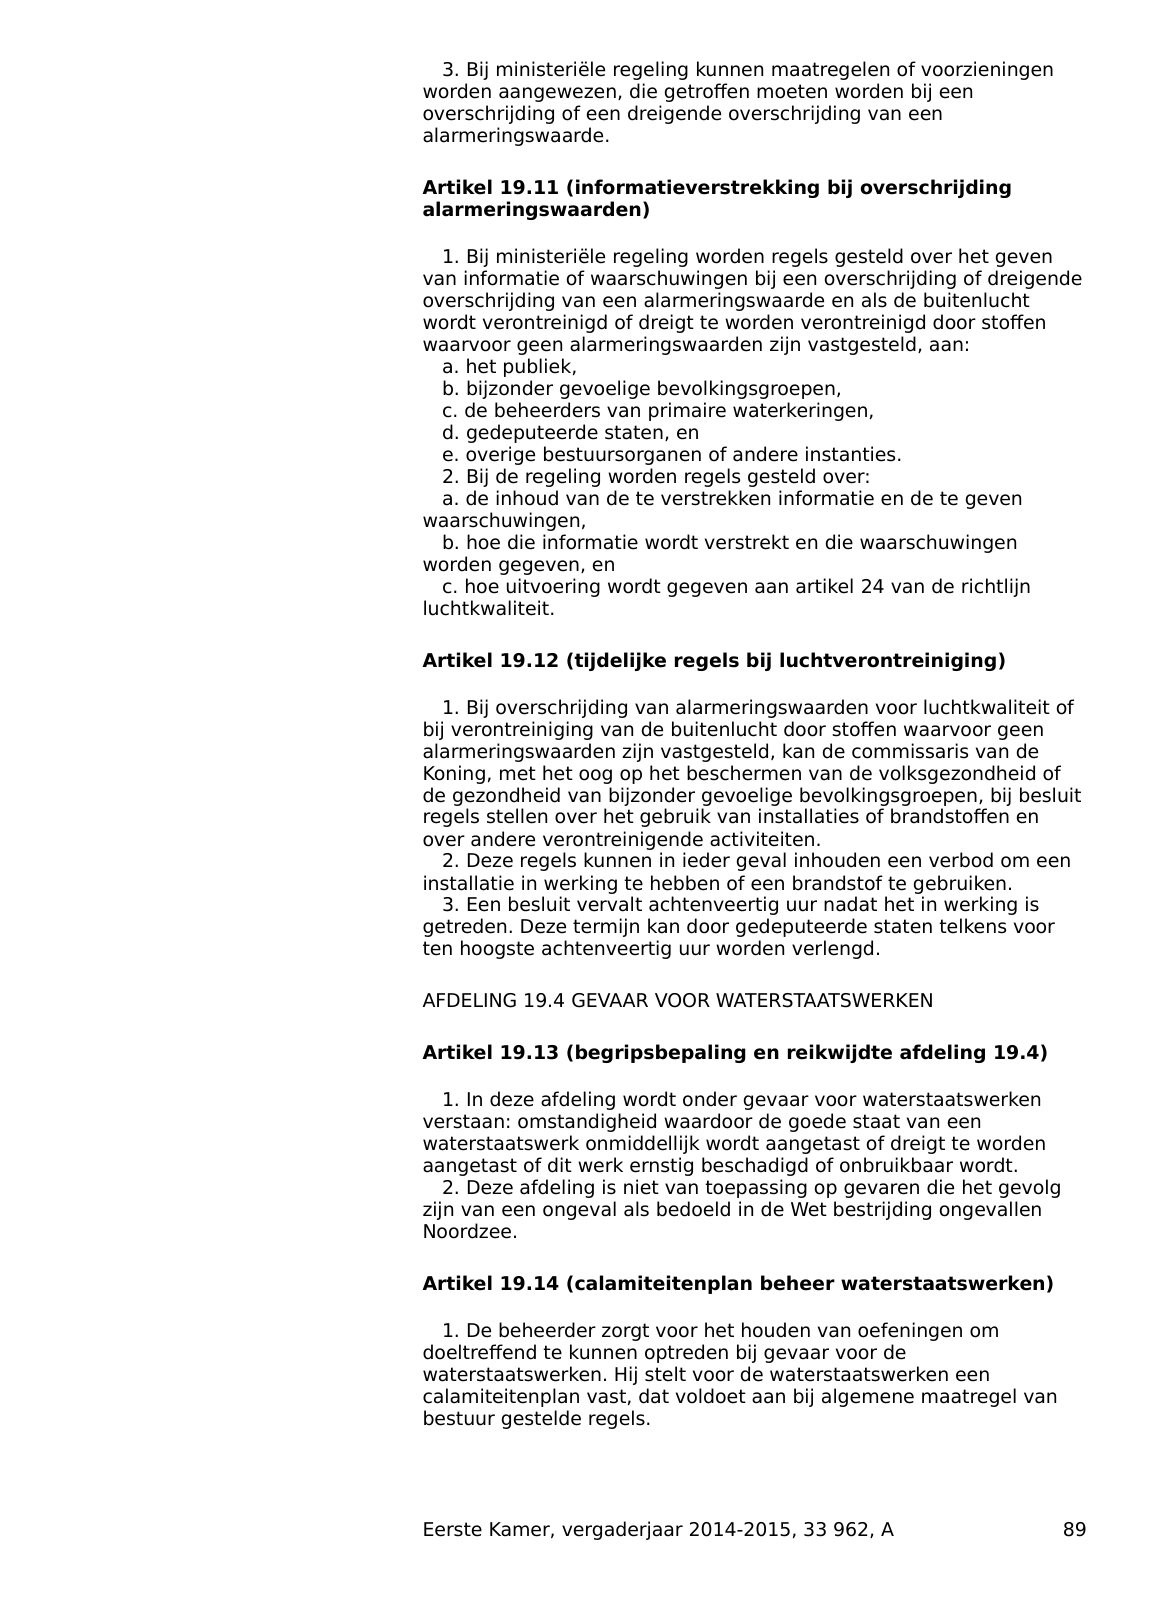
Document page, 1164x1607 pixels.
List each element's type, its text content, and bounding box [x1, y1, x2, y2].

text 1. Bij ministeriële regeling worden regels gesteld over het geven van informatie of waarschuwingen bij een overschrijding of dreigende overschrijding van een alarmeringswaarde en als de buitenlucht wordt verontreinigd of dreigt te worden verontreinigd door stoffen waarvoor geen alarmeringswaarden zijn vastgesteld, aan: [422, 246, 1087, 356]
text c. de beheerders van primaire waterkeringen, [422, 400, 1087, 422]
text a. het publiek, [422, 356, 1087, 378]
subtitle Artikel 19.11 (informatieverstrekking bij overschrijding alarmeringswaarden) [422, 177, 1087, 221]
text 3. Een besluit vervalt achtenveertig uur nadat het in werking is getreden. Deze termijn kan door gedeputeerde staten telkens voor ten hoogste achtenveertig uur worden verlengd. [422, 894, 1087, 960]
subtitle Artikel 19.13 (begripsbepaling en reikwijdte afdeling 19.4) [422, 1042, 1087, 1064]
text 1. Bij overschrijding van alarmeringswaarden voor luchtkwaliteit of bij verontreiniging van de buitenlucht door stoffen waarvoor geen alarmeringswaarden zijn vastgesteld, kan de commissaris van de Koning, met het oog op het beschermen van de volksgezondheid of de gezondheid van bijzonder gevoelige bevolkingsgroepen, bij besluit regels stellen over het gebruik van installaties of brandstoffen en over andere verontreinigende activiteiten. [422, 697, 1087, 850]
text a. de inhoud van de te verstrekken informatie en de te geven waarschuwingen, [422, 488, 1087, 532]
text 2. Deze regels kunnen in ieder geval inhouden een verbod om een installatie in werking te hebben of een brandstof te gebruiken. [422, 850, 1087, 894]
text 1. In deze afdeling wordt onder gevaar voor waterstaatswerken verstaan: omstandigheid waardoor de goede staat van een waterstaatswerk onmiddellijk wordt aangetast of dreigt te worden aangetast of dit werk ernstig beschadigd of onbruikbaar wordt. [422, 1089, 1087, 1177]
text e. overige bestuursorganen of andere instanties. [422, 444, 1087, 466]
text c. hoe uitvoering wordt gegeven aan artikel 24 van de richtlijn luchtkwaliteit. [422, 576, 1087, 619]
text b. bijzonder gevoelige bevolkingsgroepen, [422, 378, 1087, 400]
text b. hoe die informatie wordt verstrekt en die waarschuwingen worden gegeven, en [422, 532, 1087, 576]
text 1. De beheerder zorgt voor het houden van oefeningen om doeltreffend te kunnen optreden bij gevaar voor de waterstaatswerken. Hij stelt voor de waterstaatswerken een calamiteitenplan vast, dat voldoet aan bij algemene maatregel van bestuur gestelde regels. [422, 1320, 1087, 1430]
text d. gedeputeerde staten, en [422, 422, 1087, 444]
subtitle AFDELING 19.4 GEVAAR VOOR WATERSTAATSWERKEN [422, 990, 1087, 1012]
subtitle Artikel 19.12 (tijdelijke regels bij luchtverontreiniging) [422, 649, 1087, 672]
subtitle Artikel 19.14 (calamiteitenplan beheer waterstaatswerken) [422, 1273, 1087, 1295]
text 3. Bij ministeriële regeling kunnen maatregelen of voorzieningen worden aangewezen, die getroffen moeten worden bij een overschrijding of een dreigende overschrijding van een alarmeringswaarde. [422, 59, 1087, 147]
text 2. Deze afdeling is niet van toepassing op gevaren die het gevolg zijn van een ongeval als bedoeld in de Wet bestrijding ongevallen Noordzee. [422, 1177, 1087, 1243]
text 2. Bij de regeling worden regels gesteld over: [422, 466, 1087, 488]
